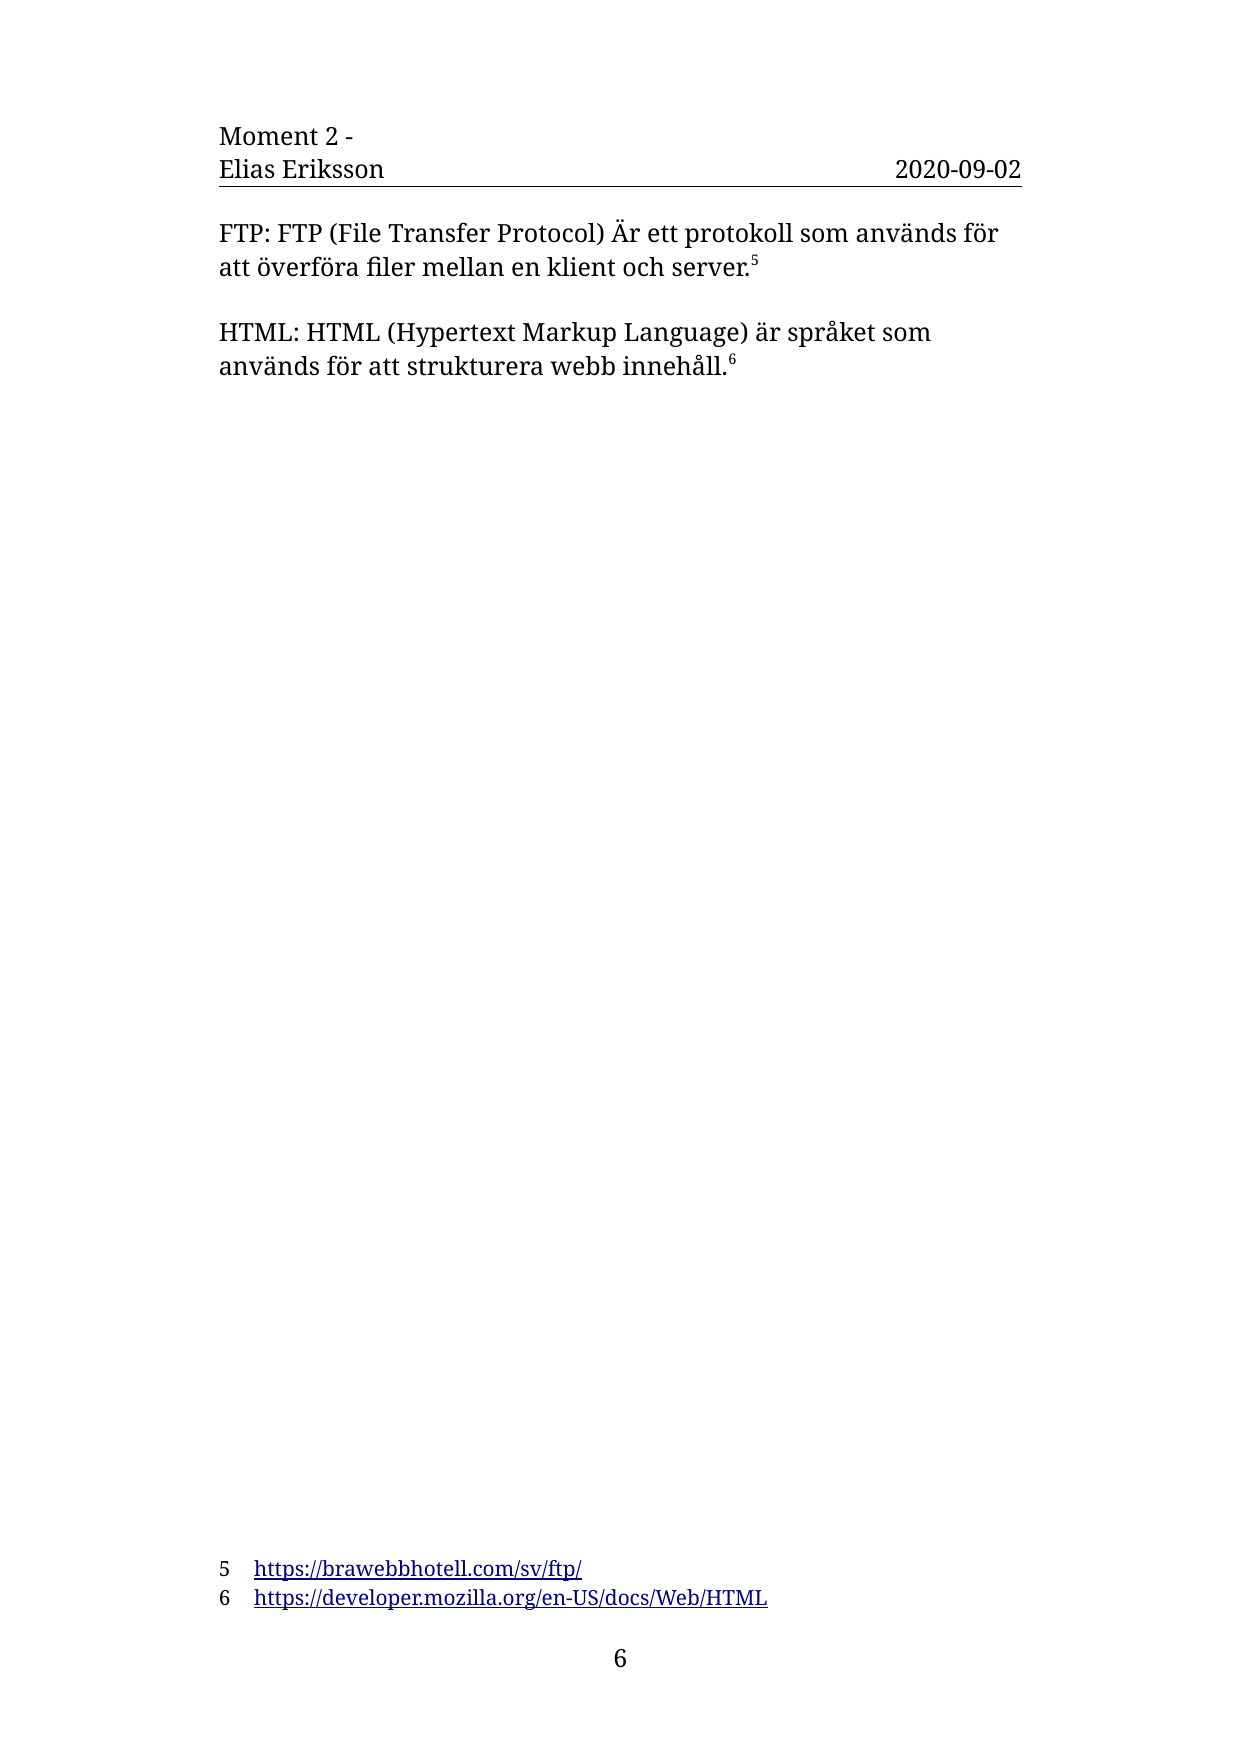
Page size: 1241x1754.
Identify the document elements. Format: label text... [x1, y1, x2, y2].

text https://brawebbhotell.com/sv/ftp/ [218, 1554, 1022, 1583]
text https://developer.mozilla.org/en-US/docs/Web/HTML [218, 1583, 1022, 1611]
text FTP: FTP (File Transfer Protocol) Är ett protokoll som används för att överföra filer mellan en klient och server. [218, 216, 1022, 284]
text HTML: HTML (Hypertext Markup Language) är språket som används för att strukturera webb innehåll. [218, 315, 1022, 383]
